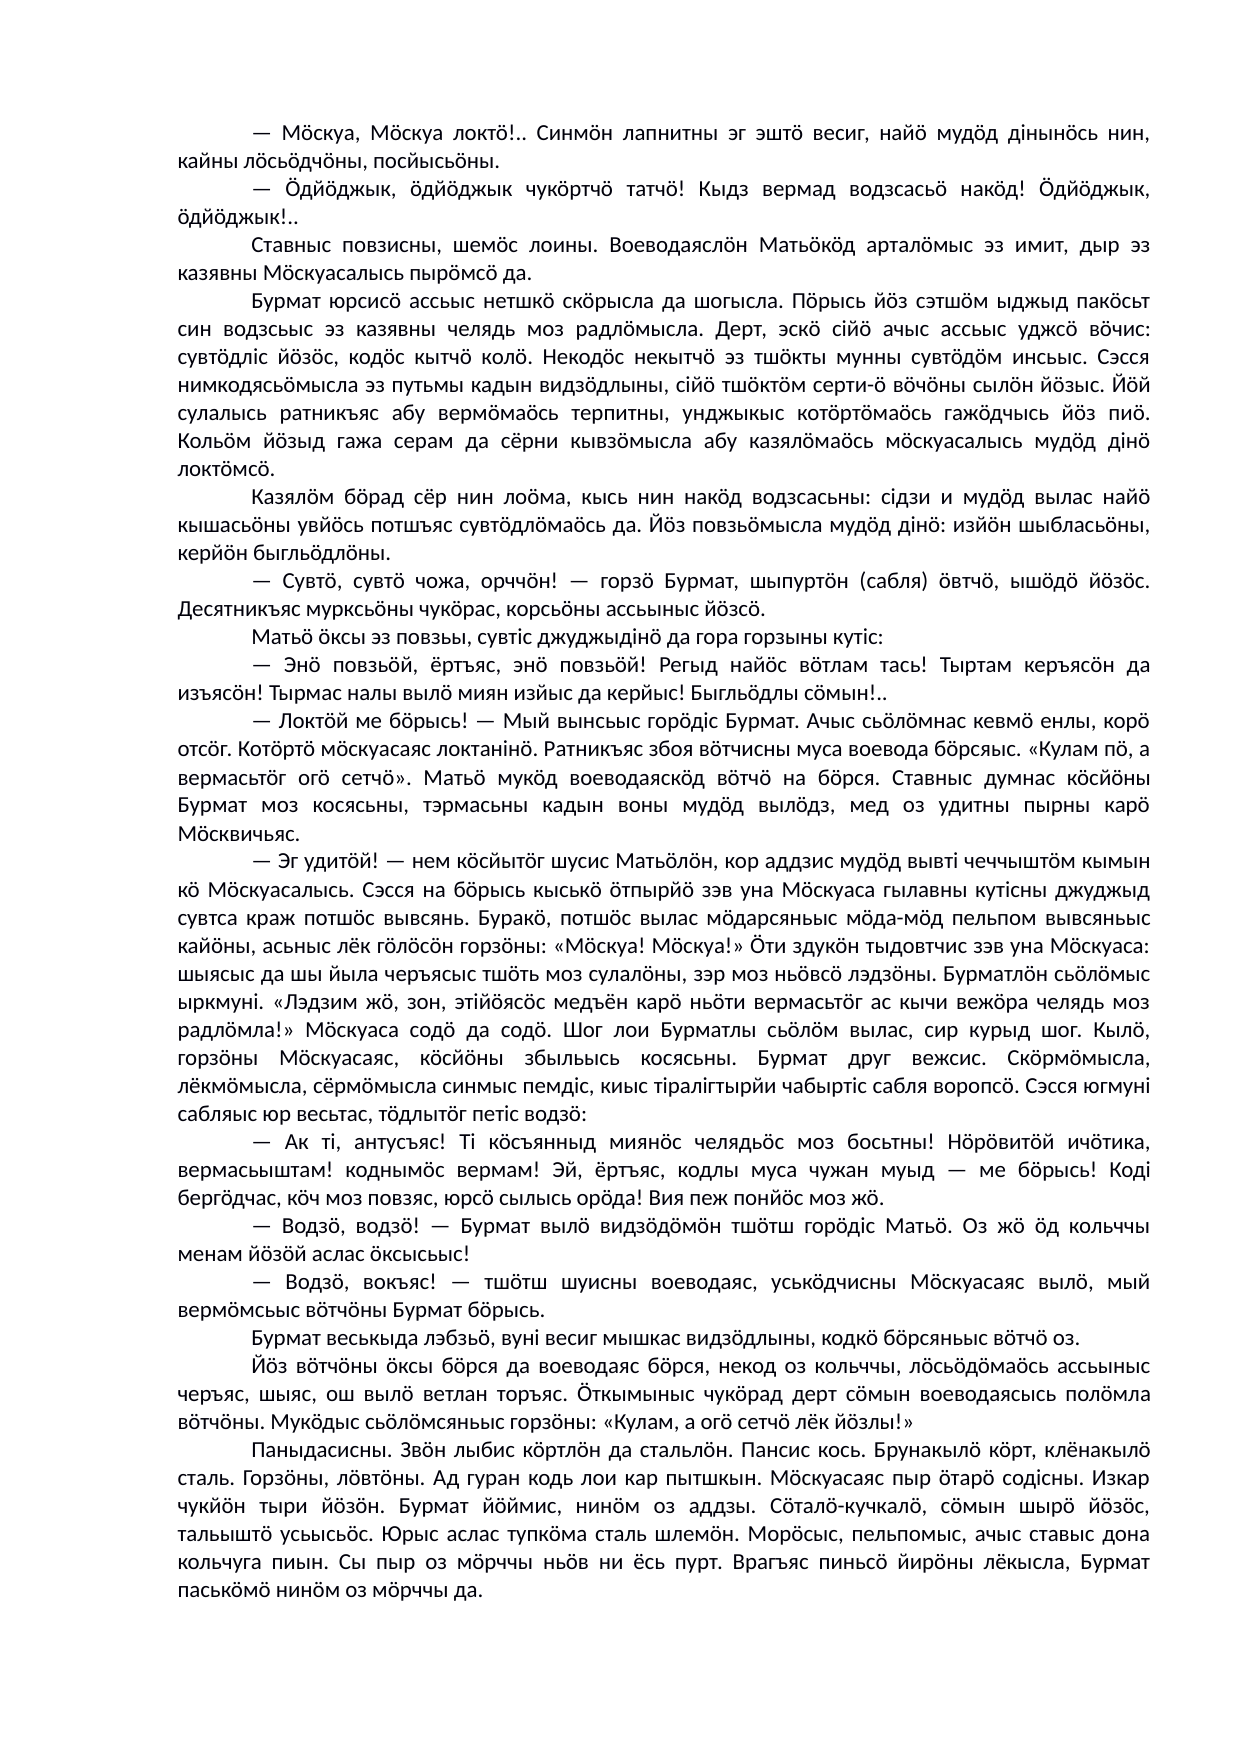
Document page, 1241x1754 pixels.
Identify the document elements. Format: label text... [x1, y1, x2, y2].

text — Водзӧ, вокъяс! — тшӧтш шуисны воеводаяс, уськӧдчисны Мӧскуасаяс вылӧ, мый вермӧмсьыс вӧтчӧны Бурмат бӧрысь. [177, 1267, 1152, 1323]
text — Ак ті, антусъяс! Ті кӧсъянныд миянӧс челядьӧс моз босьтны! Нӧрӧвитӧй ичӧтика, вермасьыштам! коднымӧс вермам! Эй, ёртъяс, кодлы муса чужан муыд — ме бӧрысь! Коді бергӧдчас, кӧч моз повзяс, юрсӧ сылысь орӧда! Вия пеж понйӧс моз жӧ. [177, 1127, 1152, 1211]
text — Ӧдйӧджык, ӧдйӧджык чукӧртчӧ татчӧ! Кыдз вермад водзсасьӧ накӧд! Ӧдйӧджык, ӧдйӧджык!.. [177, 174, 1152, 230]
text Ставныс повзисны, шемӧс лоины. Воеводаяслӧн Матьӧкӧд арталӧмыс эз имит, дыр эз казявны Мӧскуасалысь пырӧмсӧ да. [177, 230, 1152, 286]
text Бурмат веськыда лэбзьӧ, вуні весиг мышкас видзӧдлыны, кодкӧ бӧрсяньыс вӧтчӧ оз. [177, 1323, 1152, 1351]
text Матьӧ ӧксы эз повзьы, сувтіс джуджыдінӧ да гора горзыны кутіс: [177, 622, 1152, 651]
text Паныдасисны. Звӧн лыбис кӧртлӧн да стальлӧн. Пансис кось. Брунакылӧ кӧрт, клёнакылӧ сталь. Горзӧны, лӧвтӧны. Ад гуран кодь лои кар пытшкын. Мӧскуасаяс пыр ӧтарӧ содісны. Изкар чукйӧн тыри йӧзӧн. Бурмат йӧймис, нинӧм оз аддзы. Сӧталӧ-кучкалӧ, сӧмын шырӧ йӧзӧс, тальыштӧ усьысьӧс. Юрыс аслас тупкӧма сталь шлемӧн. Морӧсыс, пельпомыс, ачыс ставыс дона кольчуга пиын. Сы пыр оз мӧрччы ньӧв ни ёсь пурт. Врагъяс пиньсӧ йирӧны лёкысла, Бурмат паськӧмӧ нинӧм оз мӧрччы да. [177, 1435, 1152, 1603]
text — Эг удитӧй! — нем кӧсйытӧг шусис Матьӧлӧн, кор аддзис мудӧд вывті чеччыштӧм кымын кӧ Мӧскуасалысь. Сэсся на бӧрысь кыськӧ ӧтпырйӧ зэв уна Мӧскуаса гылавны кутісны джуджыд сувтса краж потшӧс вывсянь. Буракӧ, потшӧс вылас мӧдарсяньыс мӧда-мӧд пельпом вывсяньыс кайӧны, асьныс лёк гӧлӧсӧн горзӧны: «Мӧскуа! Мӧскуа!» Ӧти здукӧн тыдовтчис зэв уна Мӧскуаса: шыясыс да шы йыла черъясыс тшӧть моз сулалӧны, зэр моз ньӧвсӧ лэдзӧны. Бурматлӧн сьӧлӧмыс ыркмуні. «Лэдзим жӧ, зон, этійӧясӧс медъён карӧ ньӧти вермасьтӧг ас кычи вежӧра челядь моз радлӧмла!» Мӧскуаса содӧ да содӧ. Шог лои Бурматлы сьӧлӧм вылас, сир курыд шог. Кылӧ, горзӧны Мӧскуасаяс, кӧсйӧны збыльысь косясьны. Бурмат друг вежсис. Скӧрмӧмысла, лёкмӧмысла, сёрмӧмысла синмыс пемдіс, киыс тіралігтырйи чабыртіс сабля воропсӧ. Сэсся югмуні сабляыс юр весьтас, тӧдлытӧг петіс водзӧ: [177, 847, 1152, 1127]
text Йӧз вӧтчӧны ӧксы бӧрся да воеводаяс бӧрся, некод оз кольччы, лӧсьӧдӧмаӧсь ассьыныс черъяс, шыяс, ош вылӧ ветлан торъяс. Ӧткымыныс чукӧрад дерт сӧмын воеводаясысь полӧмла вӧтчӧны. Мукӧдыс сьӧлӧмсяньыс горзӧны: «Кулам, а огӧ сетчӧ лёк йӧзлы!» [177, 1351, 1152, 1435]
text Казялӧм бӧрад сёр нин лоӧма, кысь нин накӧд водзсасьны: сідзи и мудӧд вылас найӧ кышасьӧны увйӧсь потшъяс сувтӧдлӧмаӧсь да. Йӧз повзьӧмысла мудӧд дінӧ: изйӧн шыбласьӧны, керйӧн быгльӧдлӧны. [177, 482, 1152, 566]
text — Энӧ повзьӧй, ёртъяс, энӧ повзьӧй! Регыд найӧс вӧтлам тась! Тыртам керъясӧн да изъясӧн! Тырмас налы вылӧ миян изйыс да керйыс! Быгльӧдлы сӧмын!.. [177, 651, 1152, 707]
text — Сувтӧ, сувтӧ чожа, орччӧн! — горзӧ Бурмат, шыпуртӧн (сабля) ӧвтчӧ, ышӧдӧ йӧзӧс. Десятникъяс мурксьӧны чукӧрас, корсьӧны ассьыныс йӧзсӧ. [177, 566, 1152, 622]
text Бурмат юрсисӧ ассьыс нетшкӧ скӧрысла да шогысла. Пӧрысь йӧз сэтшӧм ыджыд пакӧсьт син водзсьыс эз казявны челядь моз радлӧмысла. Дерт, эскӧ сійӧ ачыс ассьыс уджсӧ вӧчис: сувтӧдліс йӧзӧс, кодӧс кытчӧ колӧ. Некодӧс некытчӧ эз тшӧкты мунны сувтӧдӧм инсьыс. Сэсся нимкодясьӧмысла эз путьмы кадын видзӧдлыны, сійӧ тшӧктӧм серти-ӧ вӧчӧны сылӧн йӧзыс. Йӧй сулалысь ратникъяс абу вермӧмаӧсь терпитны, унджыкыс котӧртӧмаӧсь гажӧдчысь йӧз пиӧ. Кольӧм йӧзыд гажа серам да сёрни кывзӧмысла абу казялӧмаӧсь мӧскуасалысь мудӧд дінӧ локтӧмсӧ. [177, 286, 1152, 482]
text — Локтӧй ме бӧрысь! — Мый вынсьыс горӧдіс Бурмат. Ачыс сьӧлӧмнас кевмӧ енлы, корӧ отсӧг. Котӧртӧ мӧскуасаяс локтанінӧ. Ратникъяс збоя вӧтчисны муса воевода бӧрсяыс. «Кулам пӧ, а вермасьтӧг огӧ сетчӧ». Матьӧ мукӧд воеводаяскӧд вӧтчӧ на бӧрся. Ставныс думнас кӧсйӧны Бурмат моз косясьны, тэрмасьны кадын воны мудӧд вылӧдз, мед оз удитны пырны карӧ Мӧсквичьяс. [177, 707, 1152, 847]
text — Мӧскуа, Мӧскуа локтӧ!.. Синмӧн лапнитны эг эштӧ весиг, найӧ мудӧд дінынӧсь нин, кайны лӧсьӧдчӧны, посйысьӧны. [177, 118, 1152, 174]
text — Водзӧ, водзӧ! — Бурмат вылӧ видзӧдӧмӧн тшӧтш горӧдіс Матьӧ. Оз жӧ ӧд кольччы менам йӧзӧй аслас ӧксысьыс! [177, 1211, 1152, 1267]
